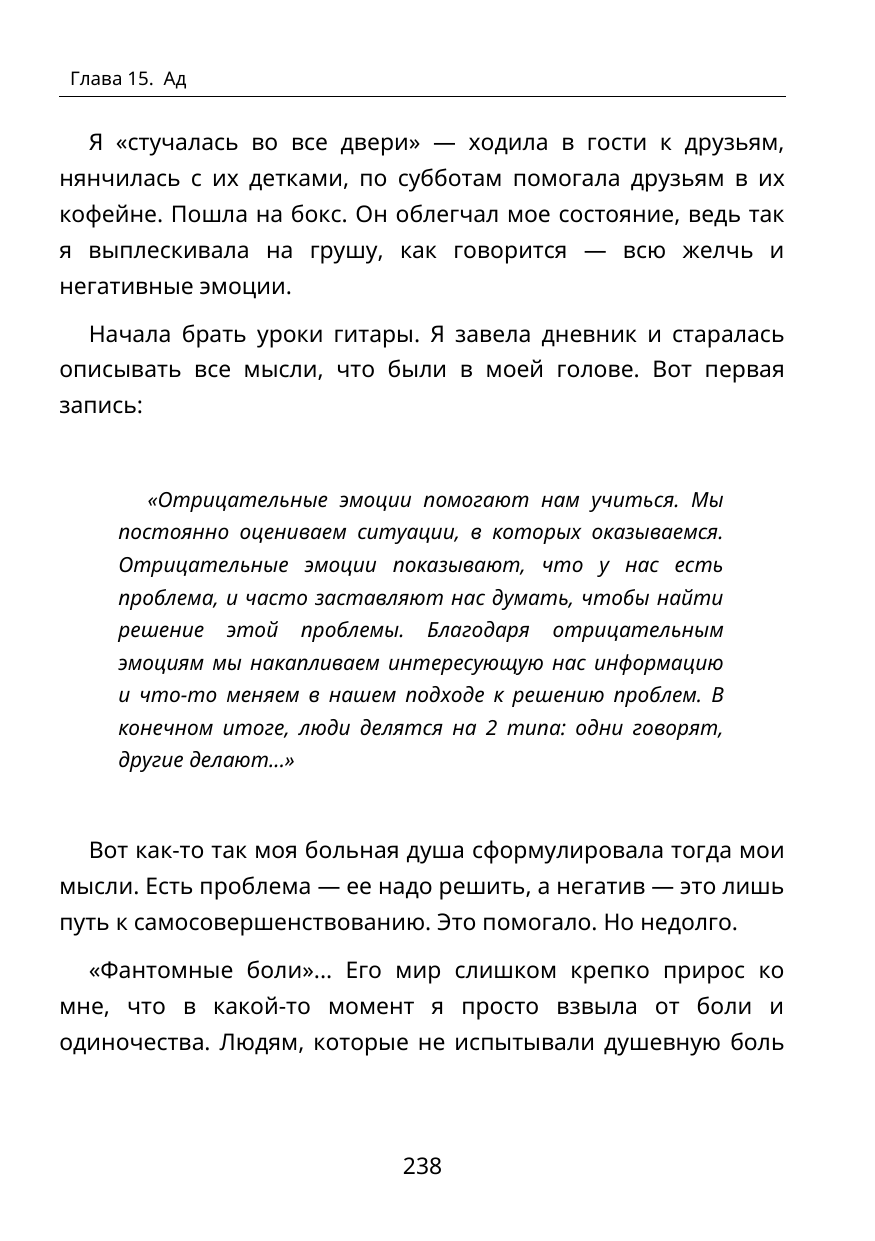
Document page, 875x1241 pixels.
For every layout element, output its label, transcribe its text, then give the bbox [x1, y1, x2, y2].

text Я «стучалась во все двери» — ходила в гости к друзьям, нянчилась с их детками, по субботам помогала друзьям в их кофейне. Пошла на бокс. Он облегчал мое состояние, ведь так я выплескивала на грушу, как говорится — всю желчь и негативные эмоции. [59, 126, 786, 301]
text Вот как-то так моя больная душа сформулировала тогда мои мысли. Есть проблема — ее надо решить, а негатив — это лишь путь к самосовершенствованию. Это помогало. Но недолго. [59, 834, 786, 937]
text «Отрицательные эмоции помогают нам учиться. Мы постоянно оцениваем ситуации, в которых оказываемся. Отрицательные эмоции показывают, что у нас есть проблема, и часто заставляют нас думать, чтобы найти решение этой проблемы. Благодаря отрицательным эмоциям мы накапливаем интересующую нас информацию и что-то меняем в нашем подходе к решению проблем. В конечном итоге, люди делятся на 2 типа: одни говорят, другие делают...» [118, 485, 727, 774]
text «Фантомные боли»... Его мир слишком крепко прирос ко мне, что в какой-то момент я просто взвыла от боли и одиночества. Людям, которые не испытывали душевную боль [59, 954, 786, 1057]
text Начала брать уроки гитары. Я завела дневник и старалась описывать все мысли, что были в моей голове. Вот первая запись: [59, 317, 786, 421]
